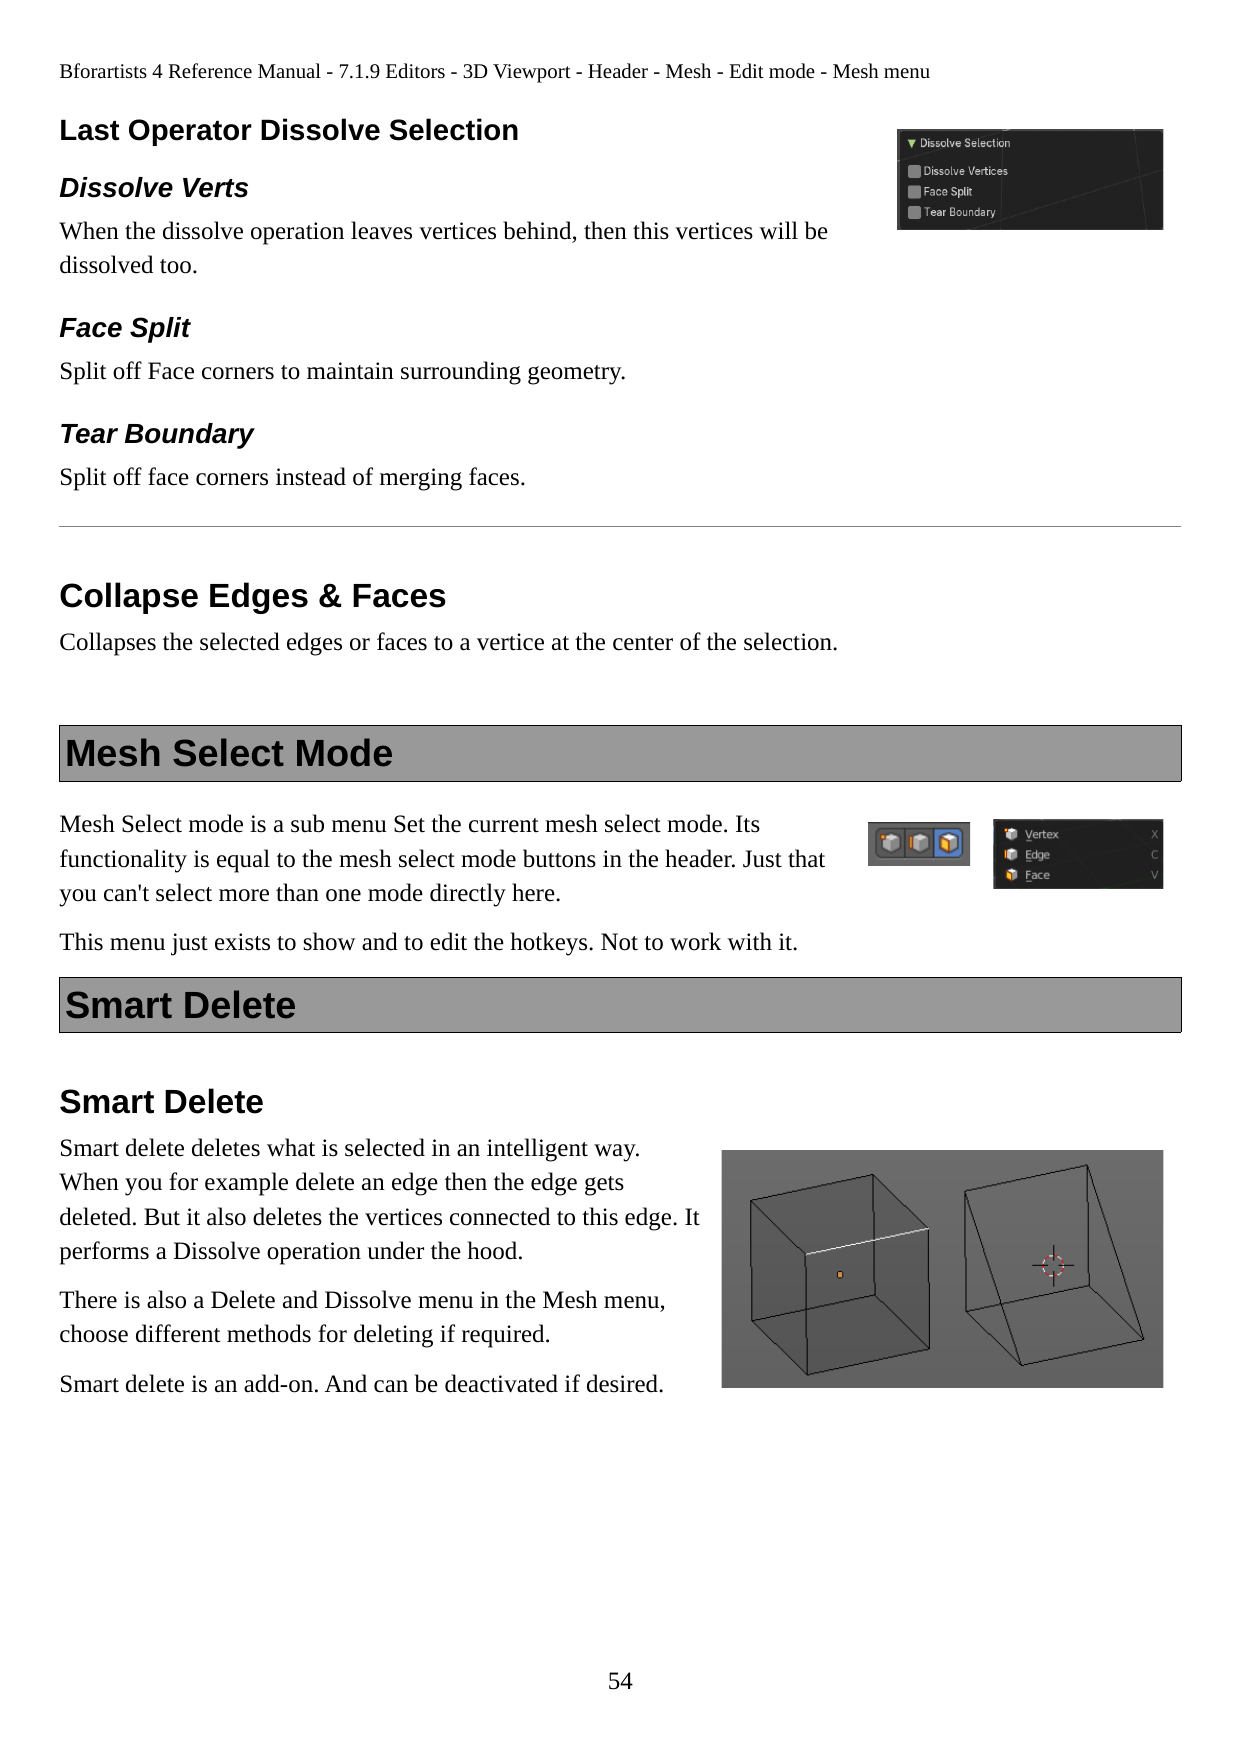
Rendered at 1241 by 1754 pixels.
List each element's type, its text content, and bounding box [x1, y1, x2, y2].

subtitle [1164, 171, 1181, 203]
text This menu just exists to show and to edit the hotkeys. Not to work with it. [59, 927, 1181, 956]
picture [721, 1150, 1164, 1388]
subtitle Face Split [59, 312, 1181, 344]
text Mesh Select mode is a sub menu Set the current mesh select mode. Its functionality is equal to the mesh select mode buttons in the header. Just that you can't select more than one mode directly here. [59, 809, 1181, 907]
subtitle Tear Boundary [59, 418, 1181, 449]
picture [897, 129, 1164, 230]
subtitle Last Operator Dissolve Selection [59, 113, 1181, 146]
text When the dissolve operation leaves vertices behind, then this vertices will be dissolved too. [59, 216, 1181, 279]
picture [993, 819, 1164, 889]
text Smart delete deletes what is selected in an intelligent way. When you for example delete an edge then the edge gets deleted. But it also deletes the vertices connected to this edge. It performs a Dissolve operation under the hood. [59, 1133, 1181, 1265]
subtitle Collapse Edges & Faces [59, 576, 1181, 615]
text Split off face corners instead of merging faces. [59, 462, 1181, 491]
text Smart delete is an add-on. And can be deactivated if desired. [59, 1369, 1181, 1397]
subtitle Dissolve Verts [59, 171, 897, 203]
table_header Mesh Select Mode [60, 726, 1181, 781]
picture [868, 822, 971, 866]
text There is also a Delete and Dissolve menu in the Mesh menu, choose different methods for deleting if required. [59, 1285, 721, 1348]
text Split off Face corners to maintain surrounding geometry. [59, 356, 1181, 385]
text Collapses the selected edges or faces to a vertice at the center of the selection. [59, 627, 1181, 656]
subtitle Smart Delete [59, 1081, 1181, 1120]
table_header Smart Delete [60, 978, 1181, 1032]
